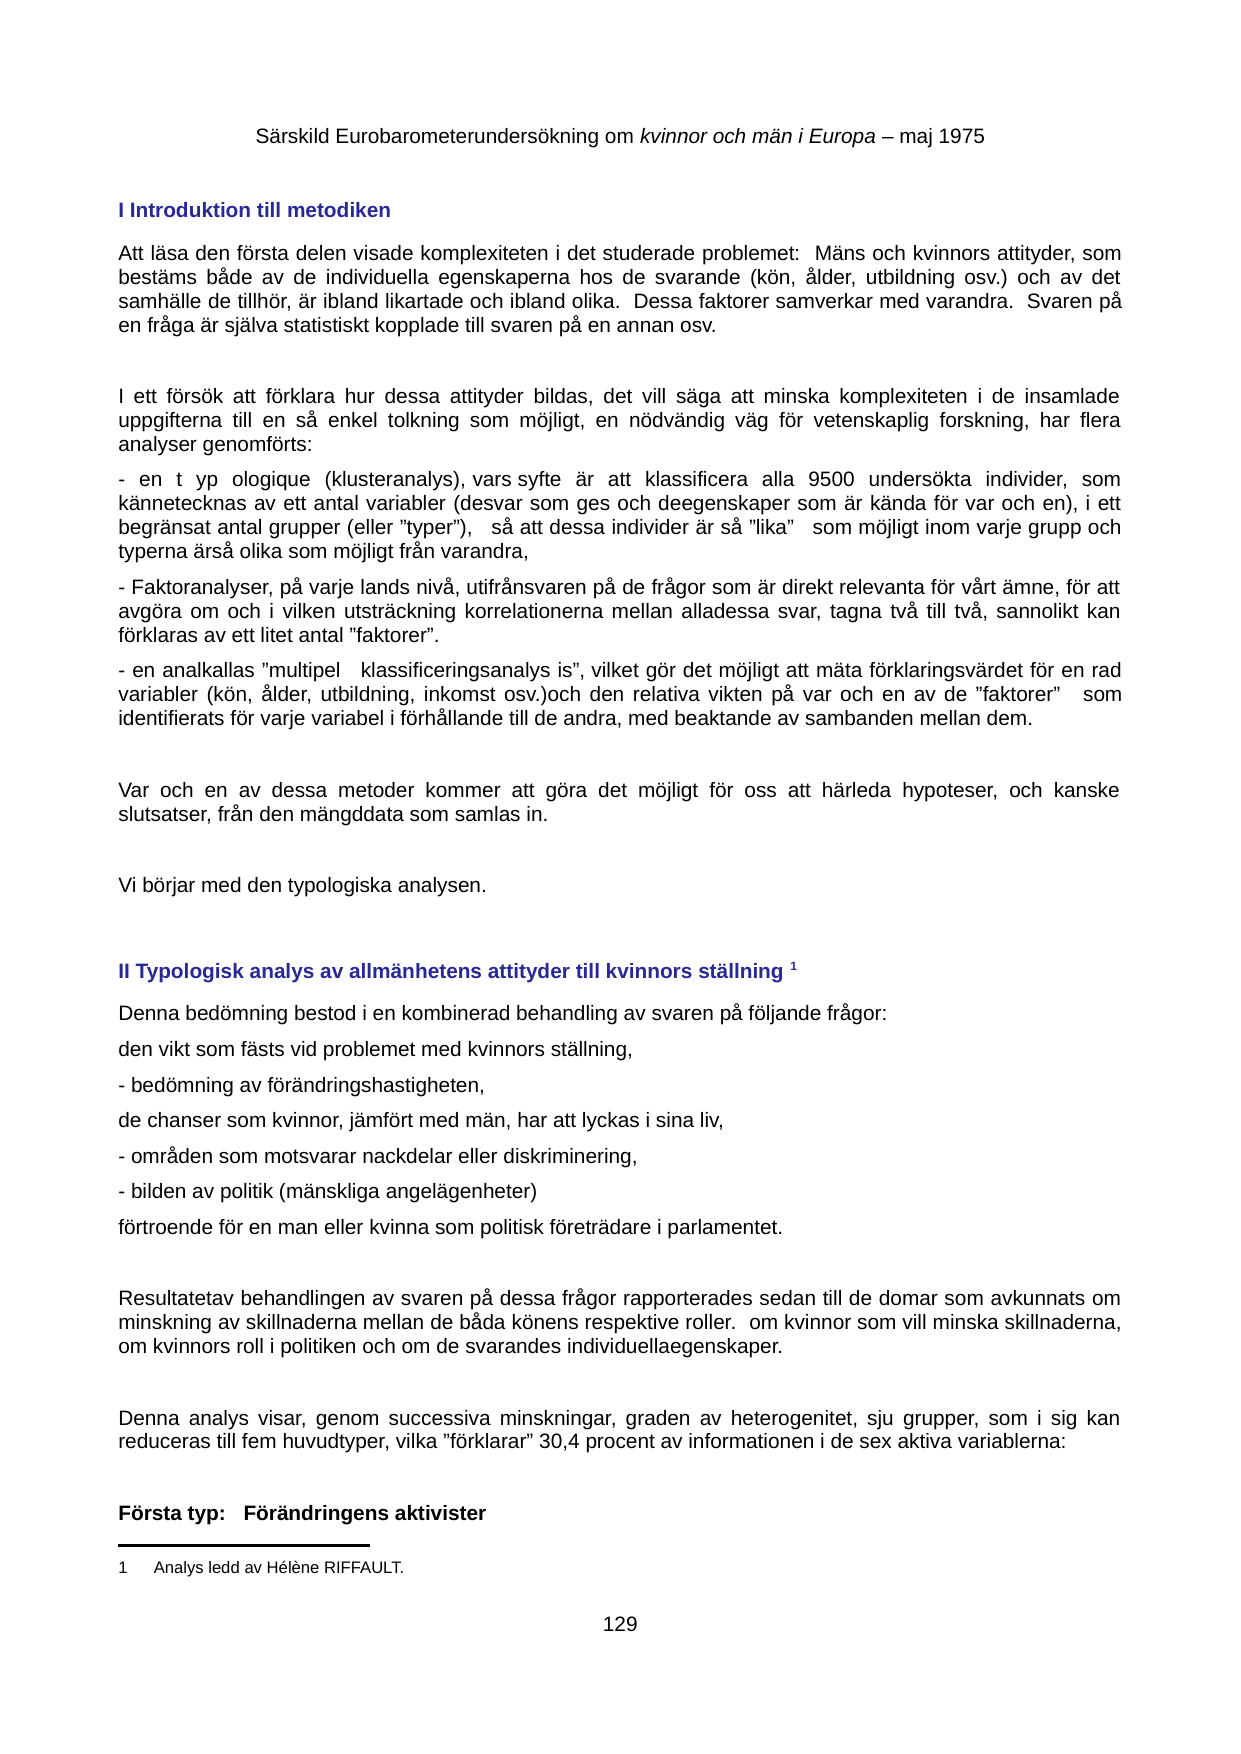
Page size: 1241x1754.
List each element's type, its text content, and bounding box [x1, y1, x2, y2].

text förtroende för en man eller kvinna som politisk företrädare i parlamentet. [118, 1215, 1122, 1239]
text - Faktoranalyser, på varje lands nivå, utifrånsvaren på de frågor som är direkt relevanta för vårt ämne, för att avgöra om och i vilken utsträckning korrelationerna mellan alladessa svar, tagna två till två, sannolikt kan förklaras av ett litet antal ”faktorer”. [118, 575, 1122, 647]
text - en analkallas ”multipel klassificeringsanalys is”, vilket gör det möjligt att mäta förklaringsvärdet för en rad variabler (kön, ålder, utbildning, inkomst osv.)och den relativa vikten på var och en av de ”faktorer” som identifierats för varje variabel i förhållande till de andra, med beaktande av sambanden mellan dem. [118, 658, 1122, 730]
text - områden som motsvarar nackdelar eller diskriminering, [118, 1144, 1122, 1168]
text Var och en av dessa metoder kommer att göra det möjligt för oss att härleda hypoteser, och kanske slutsatser, från den mängddata som samlas in. [118, 777, 1122, 825]
subtitle I Introduktion till metodiken [118, 198, 1122, 222]
text - bilden av politik (mänskliga angelägenheter) [118, 1179, 1122, 1203]
text Att läsa den första delen visade komplexiteten i det studerade problemet: Mäns och kvinnors attityder, som bestäms både av de individuella egenskaperna hos de svarande (kön, ålder, utbildning osv.) och av det samhälle de tillhör, är ibland likartade och ibland olika. Dessa faktorer samverkar med varandra. Svaren på en fråga är själva statistiskt kopplade till svaren på en annan osv. [118, 241, 1122, 336]
text Analys ledd av Hélène RIFFAULT. [118, 1557, 1122, 1577]
text - bedömning av förändringshastigheten, [118, 1072, 1122, 1096]
text Denna bedömning bestod i en kombinerad behandling av svaren på följande frågor: [118, 1001, 1122, 1025]
subtitle II Typologisk analys av allmänhetens attityder till kvinnors ställning [118, 959, 1122, 983]
text Denna analys visar, genom successiva minskningar, graden av heterogenitet, sju grupper, som i sig kan reduceras till fem huvudtyper, vilka ”förklarar” 30,4 procent av informationen i de sex aktiva variablerna: [118, 1405, 1122, 1453]
text Vi börjar med den typologiska analysen. [118, 873, 1122, 897]
text de chanser som kvinnor, jämfört med män, har att lyckas i sina liv, [118, 1108, 1122, 1132]
text - en t yp ologique (klusteranalys), vars syfte är att klassificera alla 9500 undersökta individer, som kännetecknas av ett antal variabler (desvar som ges och deegenskaper som är kända för var och en), i ett begränsat antal grupper (eller ”typer”), så att dessa individer är så ”lika” som möjligt inom varje grupp och typerna ärså olika som möjligt från varandra, [118, 467, 1122, 563]
text den vikt som fästs vid problemet med kvinnors ställning, [118, 1037, 1122, 1061]
text Resultatetav behandlingen av svaren på dessa frågor rapporterades sedan till de domar som avkunnats om minskning av skillnaderna mellan de båda könens respektive roller. om kvinnor som vill minska skillnaderna, om kvinnors roll i politiken och om de svarandes individuellaegenskaper. [118, 1286, 1122, 1358]
text I ett försök att förklara hur dessa attityder bildas, det vill säga att minska komplexiteten i de insamlade uppgifterna till en så enkel tolkning som möjligt, en nödvändig väg för vetenskaplig forskning, har flera analyser genomförts: [118, 384, 1122, 456]
text Första typ: Förändringens aktivister [118, 1501, 1122, 1524]
